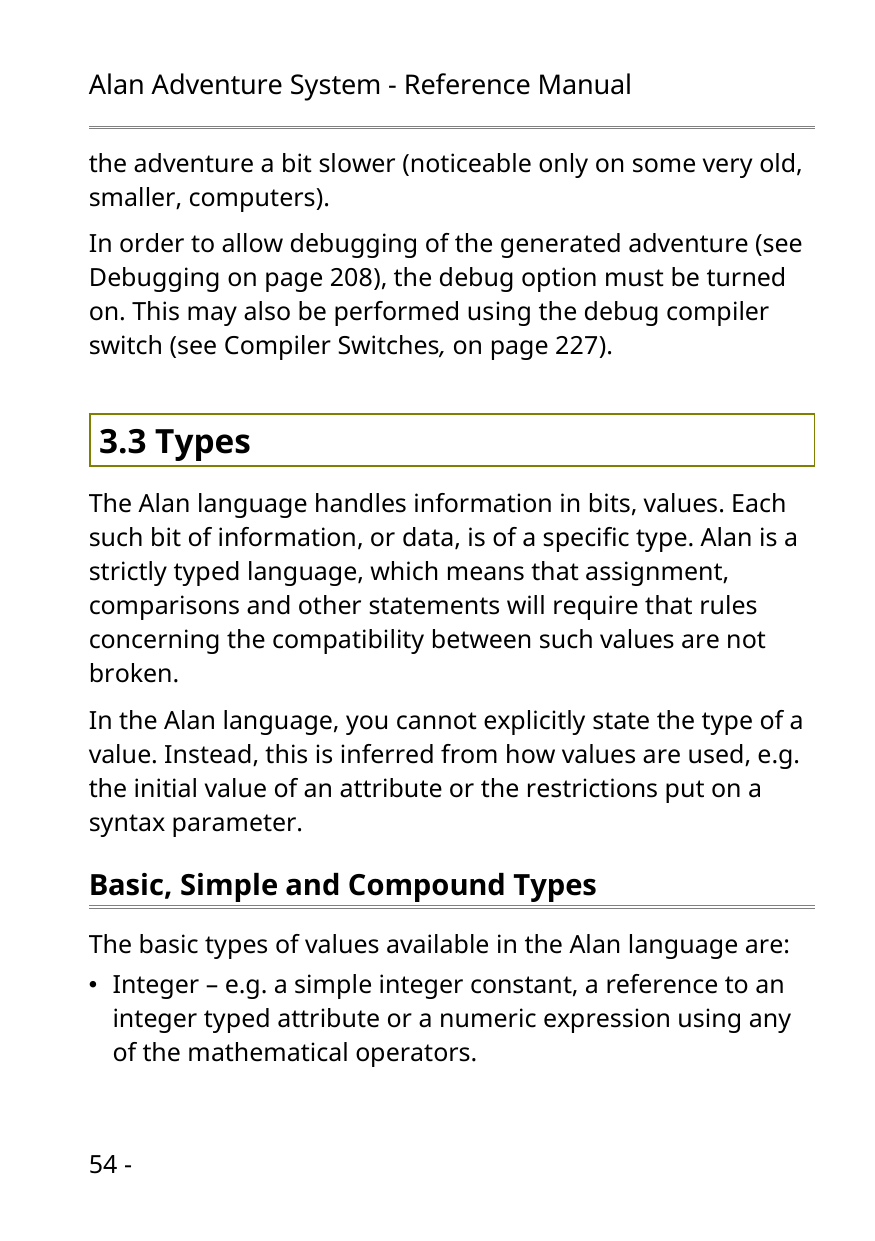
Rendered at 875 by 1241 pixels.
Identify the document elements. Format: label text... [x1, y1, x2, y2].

text In the Alan language, you cannot explicitly state the type of a value. Instead, this is inferred from how values are used, e.g. the initial value of an attribute or the restrictions put on a syntax parameter. [88, 703, 815, 839]
text In order to allow debugging of the generated adventure (see Debugging on page 162), the debug option must be turned on. This may also be performed us­ing the debug compiler switch (see Compiler Switches, on page 178). [88, 226, 815, 362]
subtitle Types [91, 415, 814, 465]
text The Alan language handles information in bits, values. Each such bit of information, or data, is of a specific type. Alan is a strictly typed language, which means that assignment, comparisons and other statements will require that rules concerning the compatibility between such values are not broken. [88, 486, 815, 690]
list Integer – e.g. a simple integer constant, a reference to an integer typed attribute or a numeric expression using any of the mathematical operators. [88, 967, 815, 1069]
text The basic types of values available in the Alan language are: [88, 927, 815, 961]
subtitle Basic, Simple and Compound Types [88, 864, 815, 908]
text the adventure a bit slower (noticeable only on some very old, smaller, comput­ers). [88, 146, 815, 213]
